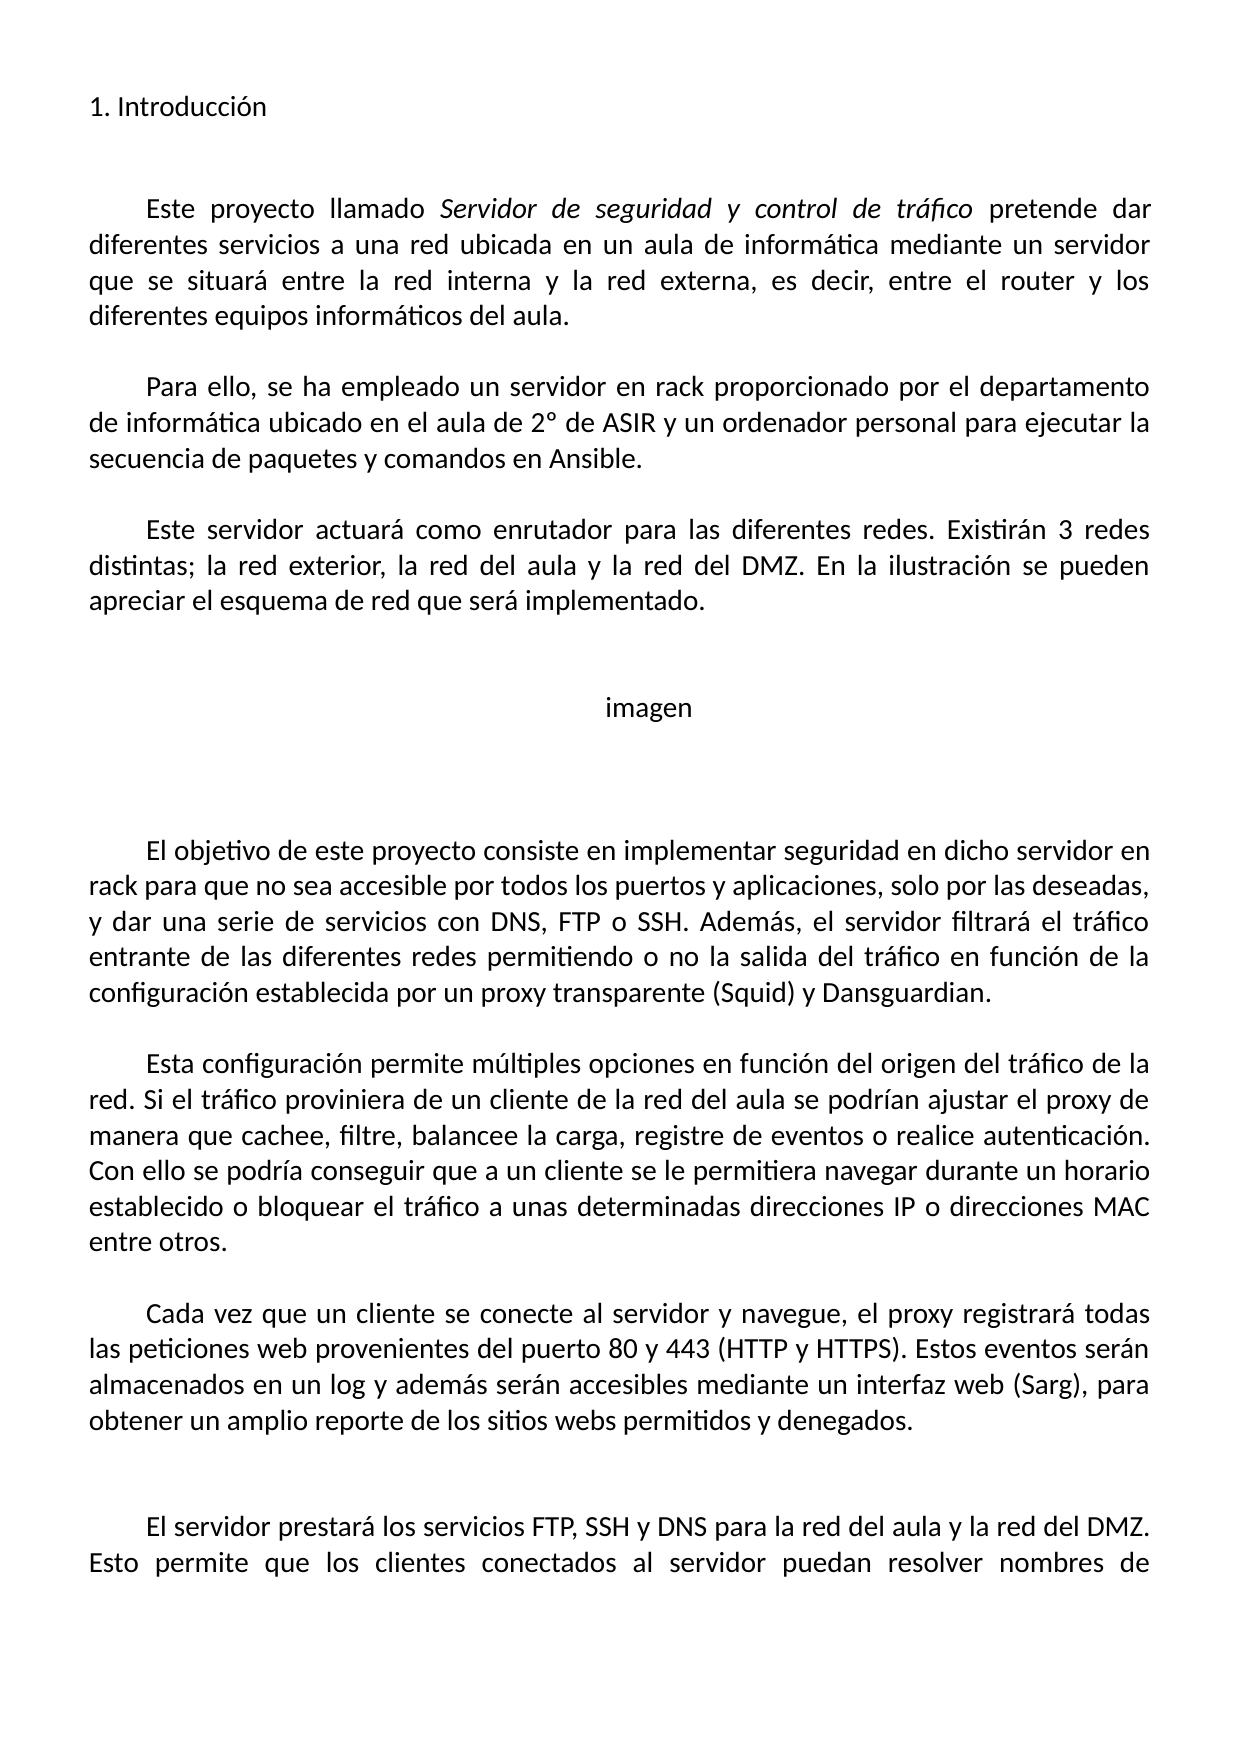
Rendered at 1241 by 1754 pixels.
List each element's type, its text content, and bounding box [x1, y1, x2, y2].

text El servidor prestará los servicios FTP, SSH y DNS para la red del aula y la red del DMZ. Esto permite que los clientes conectados al servidor puedan resolver nombres de [88, 1508, 1152, 1580]
text Cada vez que un cliente se conecte al servidor y navegue, el proxy registrará todas las peticiones web provenientes del puerto 80 y 443 (HTTP y HTTPS). Estos eventos serán almacenados en un log y además serán accesibles mediante un interfaz web (Sarg), para obtener un amplio reporte de los sitios webs permitidos y denegados. [88, 1295, 1152, 1437]
text Este proyecto llamado Servidor de seguridad y control de tráfico pretende dar diferentes servicios a una red ubicada en un aula de informática mediante un servidor que se situará entre la red interna y la red externa, es decir, entre el router y los diferentes equipos informáticos del aula. [88, 190, 1152, 333]
text Esta configuración permite múltiples opciones en función del origen del tráfico de la red. Si el tráfico proviniera de un cliente de la red del aula se podrían ajustar el proxy de manera que cachee, filtre, balancee la carga, registre de eventos o realice autenticación. Con ello se podría conseguir que a un cliente se le permitiera navegar durante un horario establecido o bloquear el tráfico a unas determinadas direcciones IP o direcciones MAC entre otros. [88, 1045, 1152, 1259]
text El objetivo de este proyecto consiste en implementar seguridad en dicho servidor en rack para que no sea accesible por todos los puertos y aplicaciones, solo por las deseadas, y dar una serie de servicios con DNS, FTP o SSH. Además, el servidor filtrará el tráfico entrante de las diferentes redes permitiendo o no la salida del tráfico en función de la configuración establecida por un proxy transparente (Squid) y Dansguardian. [88, 832, 1152, 1010]
text Este servidor actuará como enrutador para las diferentes redes. Existirán 3 redes distintas; la red exterior, la red del aula y la red del DMZ. En la ilustración se pueden apreciar el esquema de red que será implementado. [88, 511, 1152, 618]
text Para ello, se ha empleado un servidor en rack proporcionado por el departamento de informática ubicado en el aula de 2º de ASIR y un ordenador personal para ejecutar la secuencia de paquetes y comandos en Ansible. [88, 368, 1152, 475]
text imagen [88, 689, 1152, 725]
text 1. Introducción [88, 88, 1152, 124]
